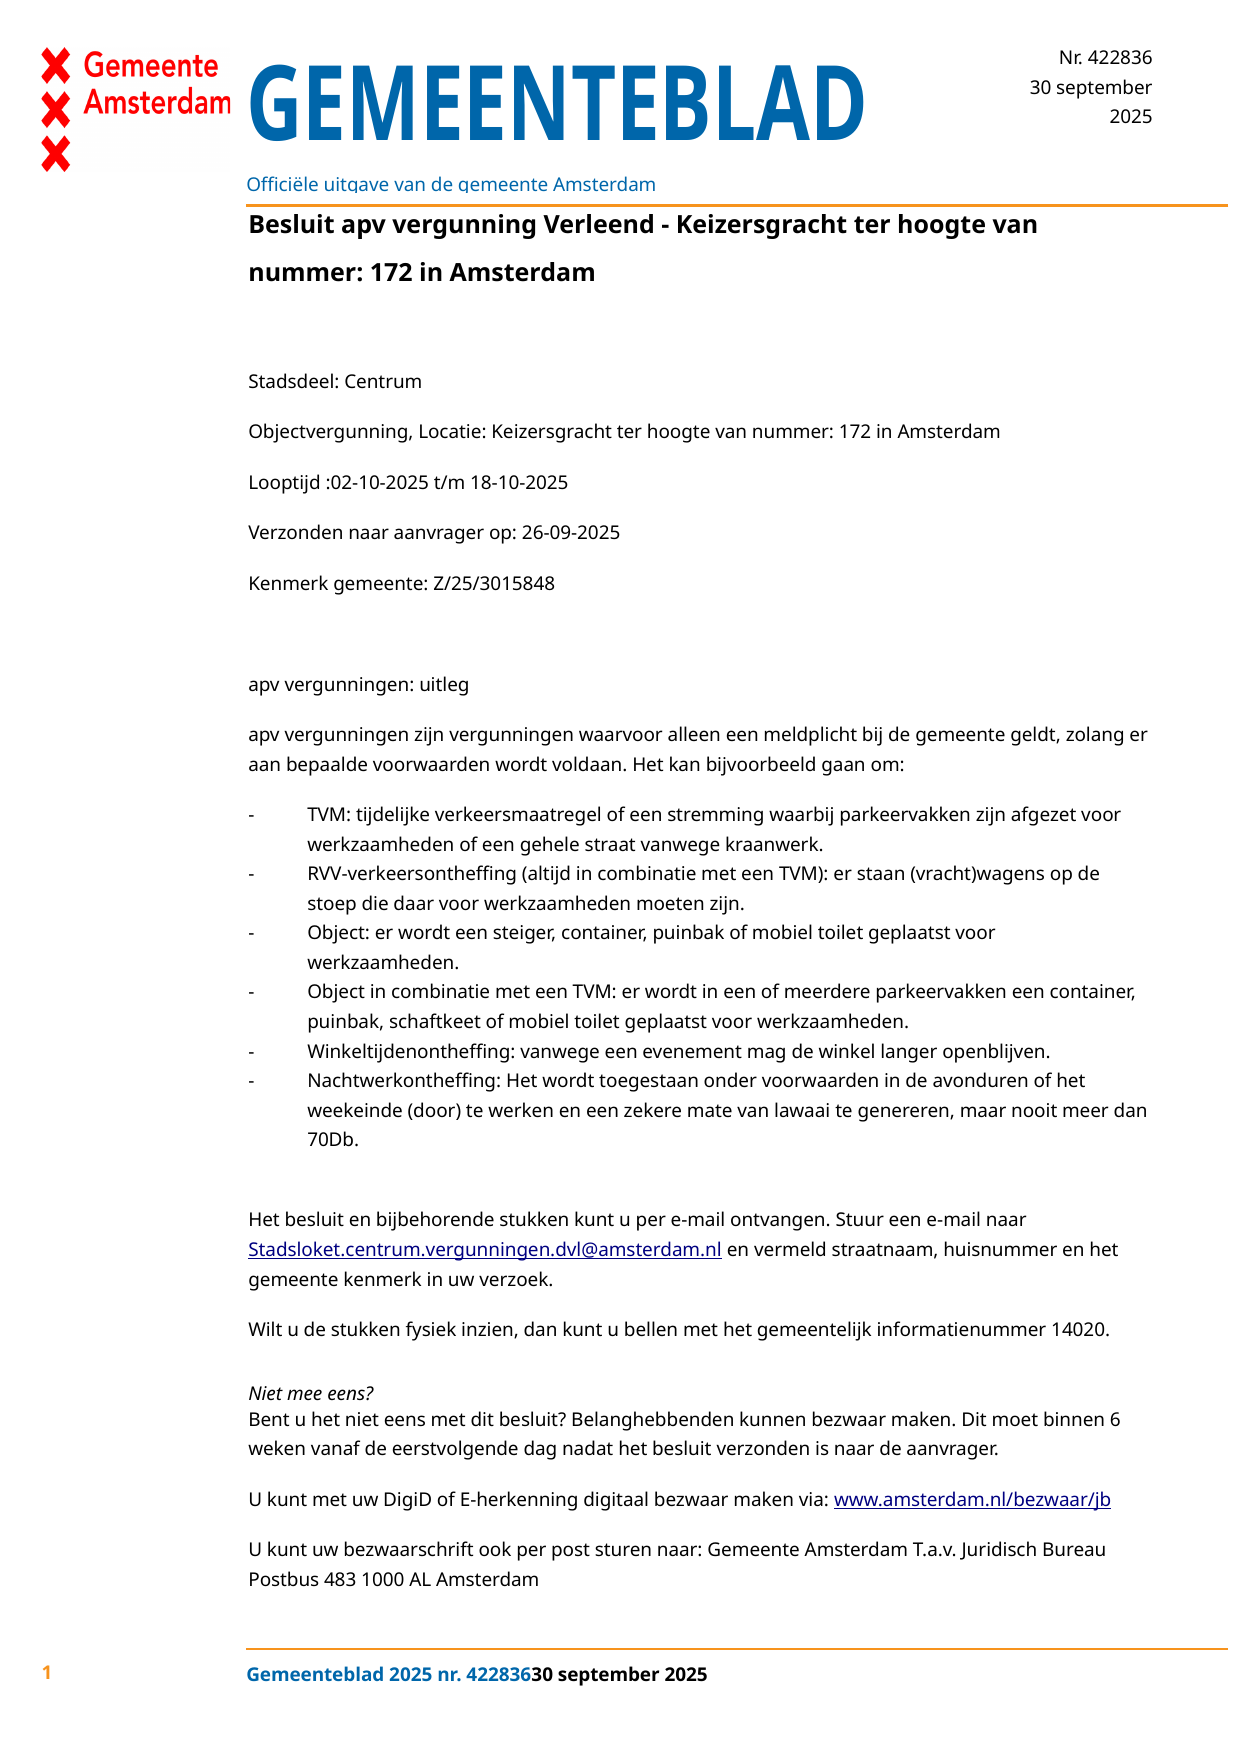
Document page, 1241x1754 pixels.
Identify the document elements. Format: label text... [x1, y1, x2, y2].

text U kunt met uw DigiD of E-herkenning digitaal bezwaar maken via: www.amsterdam.nl/bezwaar/jb [248, 1486, 1152, 1512]
text Het besluit en bijbehorende stukken kunt u per e-mail ontvangen. Stuur een e-mail naar Stadsloket.centrum.vergunningen.dvl@amsterdam.nl en vermeld straatnaam, huisnummer en het gemeente kenmerk in uw verzoek. [248, 1207, 1152, 1292]
list Nachtwerkontheffing: Het wordt toegestaan onder voorwaarden in de avonduren of het weekeinde (door) te werken en een zekere mate van lawaai te genereren, maar nooit meer dan 70Db. [248, 1067, 1152, 1152]
text apv vergunningen zijn vergunningen waarvoor alleen een meldplicht bij de gemeente geldt, zolang er aan bepaalde voorwaarden wordt voldaan. Het kan bijvoorbeeld gaan om: [248, 721, 1152, 777]
text Kenmerk gemeente: Z/25/3015848 [248, 570, 1152, 596]
text Besluit apv vergunning Verleend - Keizersgracht ter hoogte van nummer: 172 in Amsterdam [248, 207, 1152, 288]
text Niet mee eens? [248, 1380, 1152, 1406]
list Object: er wordt een steiger, container, puinbak of mobiel toilet geplaatst voor werkzaamheden. [248, 919, 1152, 975]
text Stadsdeel: Centrum [248, 368, 1152, 394]
text Objectvergunning, Locatie: Keizersgracht ter hoogte van nummer: 172 in Amsterdam [248, 419, 1152, 444]
list RVV-verkeersontheffing (altijd in combinatie met een TVM): er staan (vracht)wagens op de stoep die daar voor werkzaamheden moeten zijn. [248, 860, 1152, 916]
text Wilt u de stukken fysiek inzien, dan kunt u bellen met het gemeentelijk informatienummer 14020. [248, 1316, 1152, 1342]
list Winkeltijdenontheffing: vanwege een evenement mag de winkel langer openblijven. [248, 1038, 1152, 1064]
picture [41, 47, 231, 172]
list TVM: tijdelijke verkeersmaatregel of een stremming waarbij parkeervakken zijn afgezet voor werkzaamheden of een gehele straat vanwege kraanwerk. [248, 801, 1152, 857]
list Object in combinatie met een TVM: er wordt in een of meerdere parkeervakken een container, puinbak, schaftkeet of mobiel toilet geplaatst voor werkzaamheden. [248, 979, 1152, 1034]
text Bent u het niet eens met dit besluit? Belanghebbenden kunnen bezwaar maken. Dit moet binnen 6 weken vanaf de eerstvolgende dag nadat het besluit verzonden is naar de aanvrager. [248, 1406, 1152, 1461]
text Verzonden naar aanvrager op: 26-09-2025 [248, 519, 1152, 545]
text apv vergunningen: uitleg [248, 671, 1152, 697]
text Looptijd :02-10-2025 t/m 18-10-2025 [248, 469, 1152, 495]
text U kunt uw bezwaarschrift ook per post sturen naar: Gemeente Amsterdam T.a.v. Juridisch Bureau Postbus 483 1000 AL Amsterdam [248, 1536, 1152, 1592]
